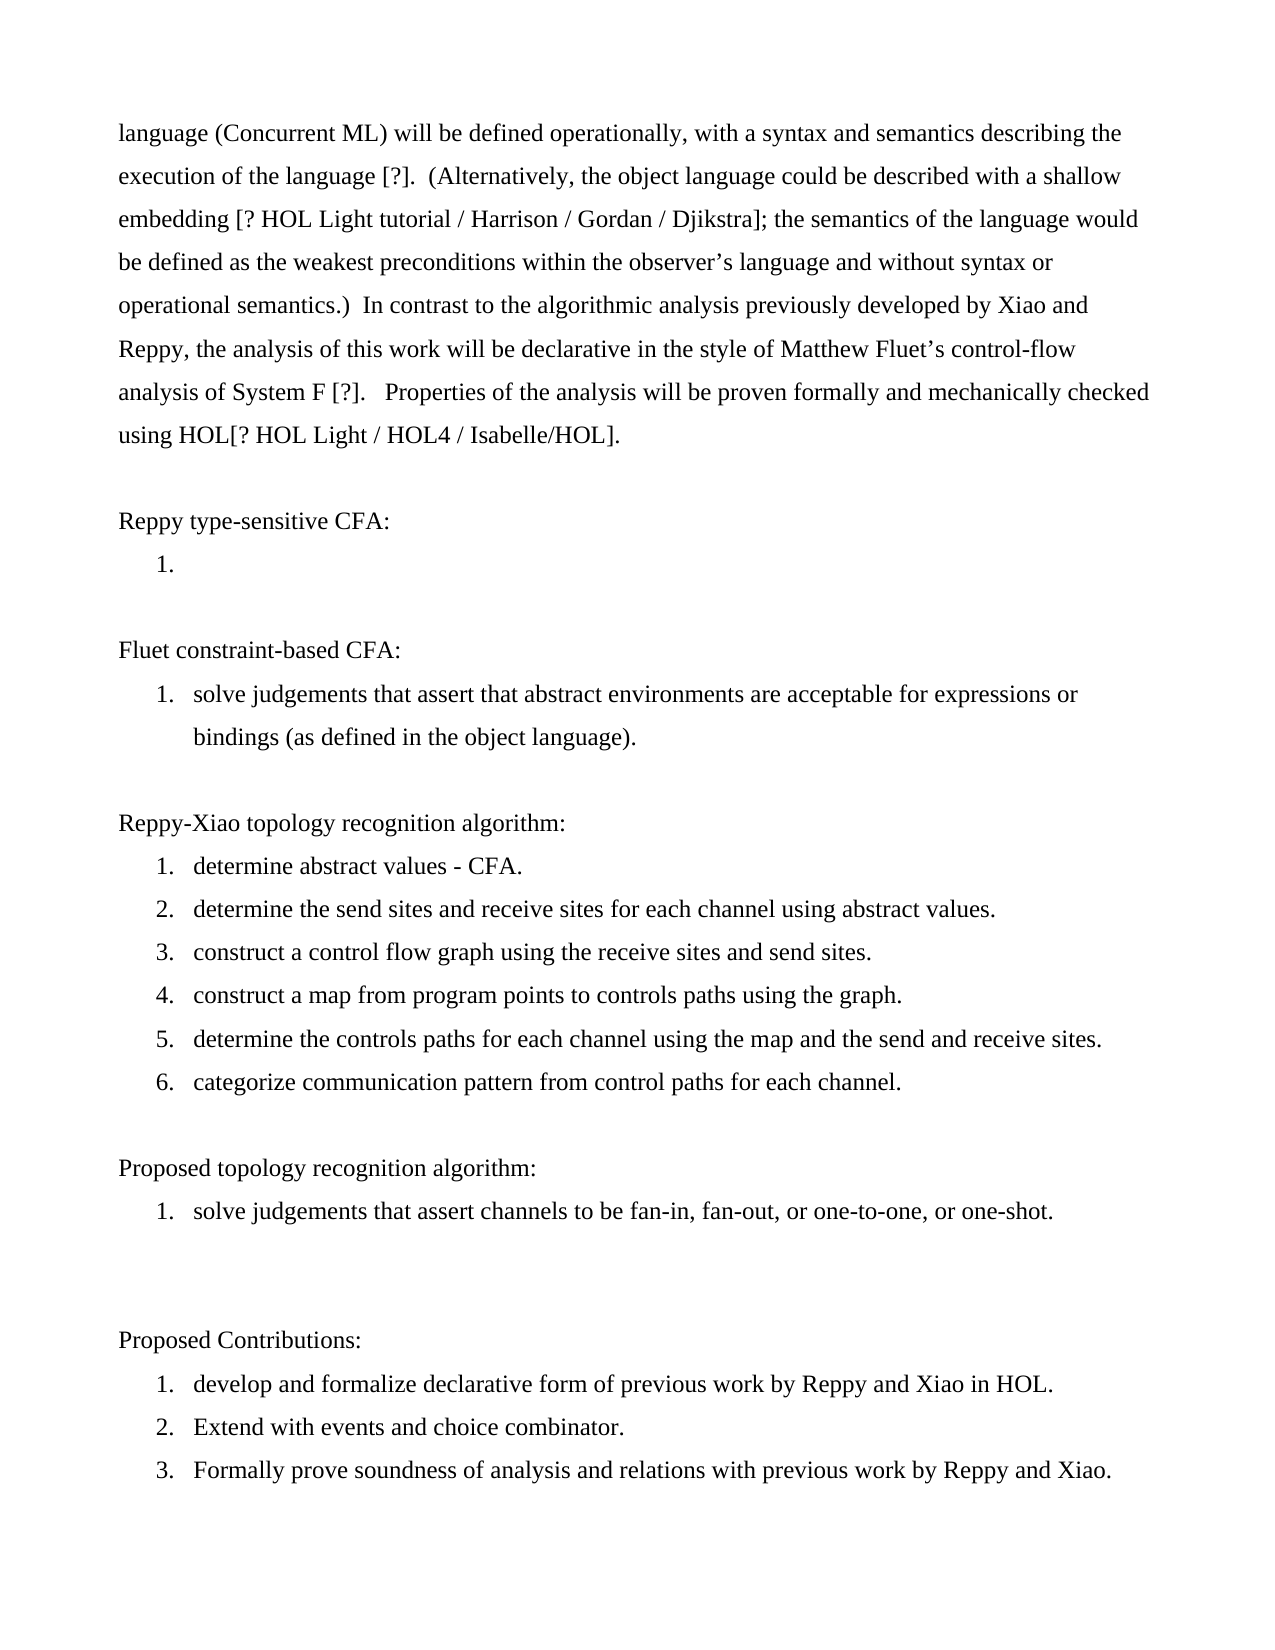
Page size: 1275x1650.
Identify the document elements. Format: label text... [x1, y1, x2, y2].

list Extend with events and choice combinator. [156, 1412, 1157, 1441]
list solve judgements that assert that abstract environments are acceptable for expressions or bindings (as defined in the object language). [156, 679, 1157, 751]
list categorize communication pattern from control paths for each channel. [156, 1067, 1157, 1096]
text Reppy type-sensitive CFA: [118, 506, 1157, 535]
list determine the send sites and receive sites for each channel using abstract values. [156, 894, 1157, 923]
list Formally prove soundness of analysis and relations with previous work by Reppy and Xiao. [156, 1455, 1157, 1484]
list construct a map from program points to controls paths using the graph. [156, 981, 1157, 1009]
list construct a control flow graph using the receive sites and send sites. [156, 937, 1157, 966]
list develop and formalize declarative form of previous work by Reppy and Xiao in HOL. [156, 1369, 1157, 1397]
list determine abstract values - CFA. [156, 851, 1157, 880]
list determine the controls paths for each channel using the map and the send and receive sites. [156, 1024, 1157, 1052]
text language (Concurrent ML) will be defined operationally, with a syntax and semantics describing the execution of the language [?]. (Alternatively, the object language could be described with a shallow embedding [? HOL Light tutorial / Harrison / Gordan / Djikstra]; the semantics of the language would be defined as the weakest preconditions within the observer’s language and without syntax or operational semantics.) In contrast to the algorithmic analysis previously developed by Xiao and Reppy, the analysis of this work will be declarative in the style of Matthew Fluet’s control-flow analysis of System F [?]. Properties of the analysis will be proven formally and mechanically checked using HOL[? HOL Light / HOL4 / Isabelle/HOL]. [118, 118, 1157, 449]
list solve judgements that assert channels to be fan-in, fan-out, or one-to-one, or one-shot. [156, 1196, 1157, 1225]
text Reppy-Xiao topology recognition algorithm: [118, 808, 1157, 837]
text Fluet constraint-based CFA: [118, 636, 1157, 664]
text Proposed topology recognition algorithm: [118, 1153, 1157, 1182]
text Proposed Contributions: [118, 1326, 1157, 1354]
